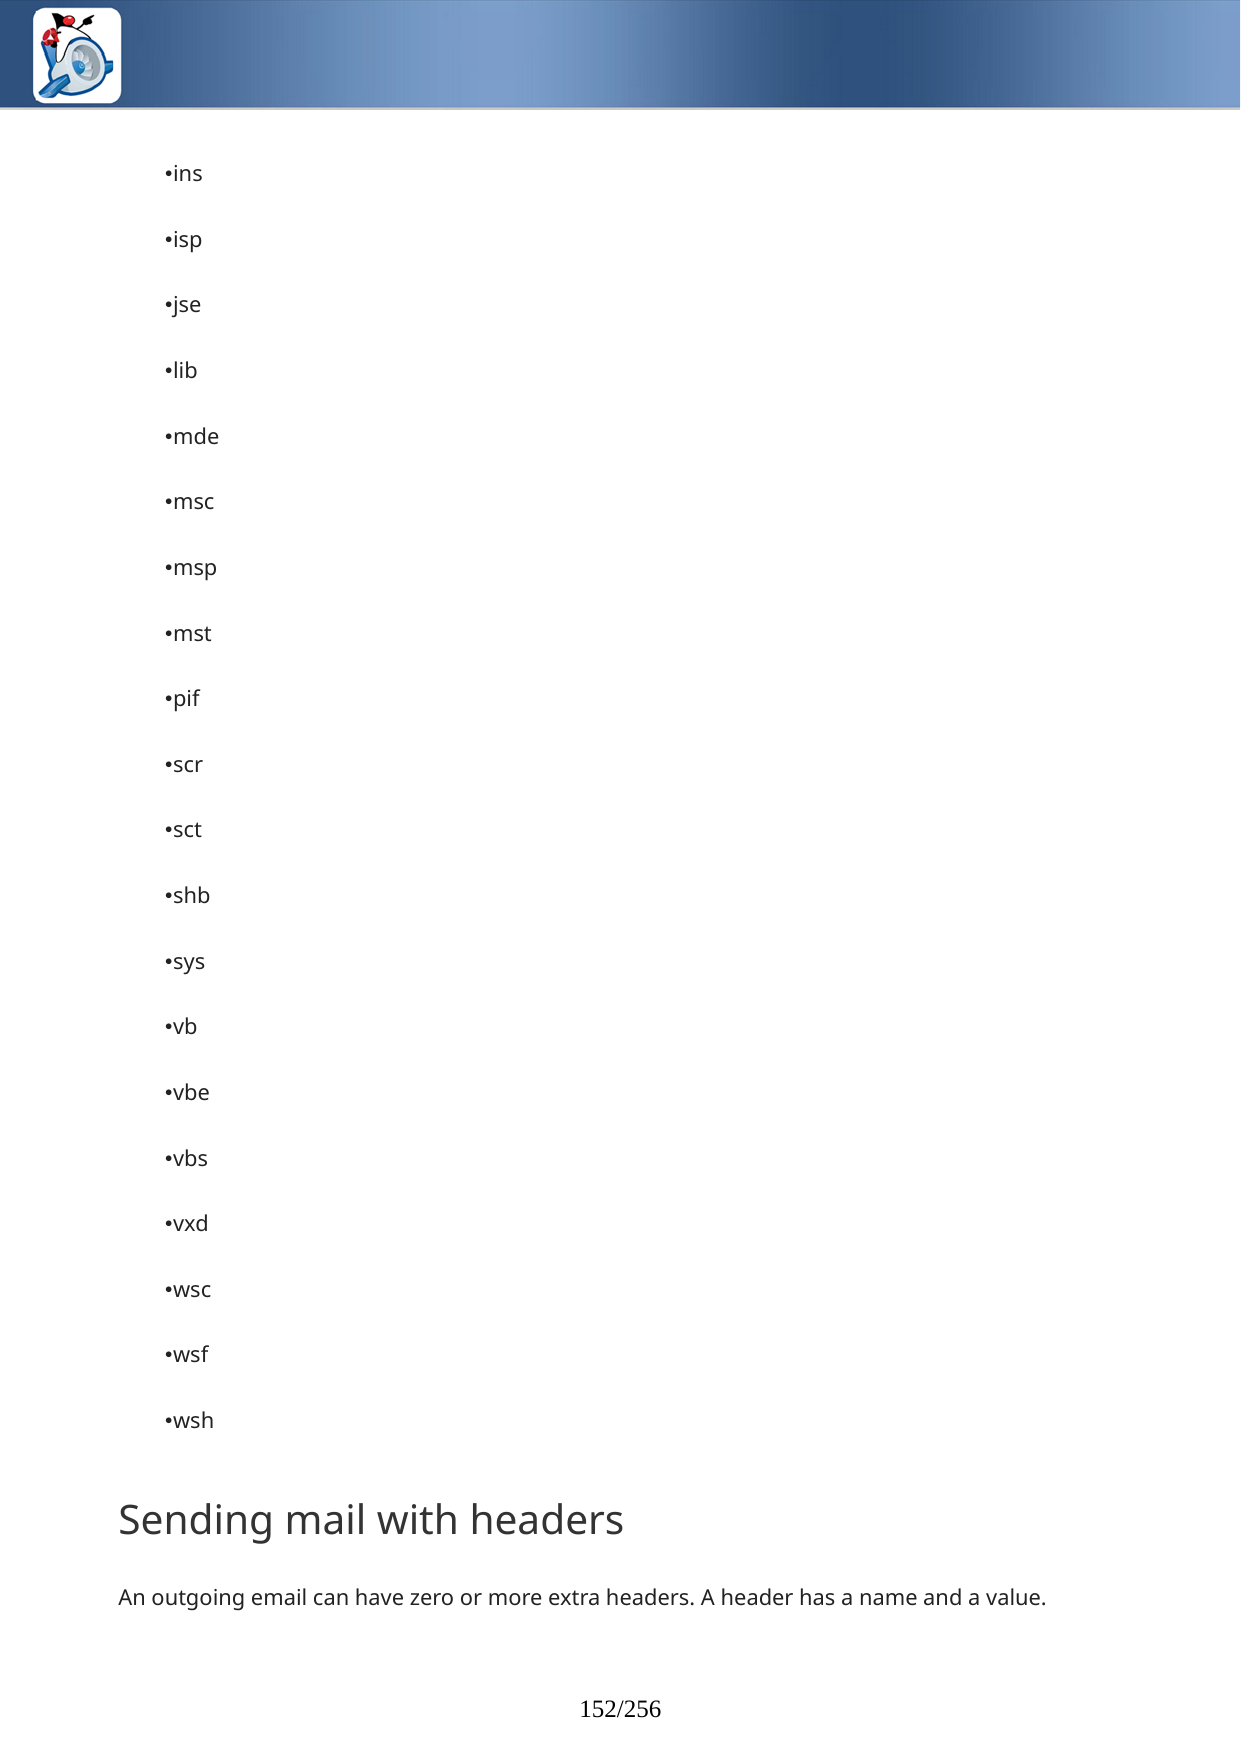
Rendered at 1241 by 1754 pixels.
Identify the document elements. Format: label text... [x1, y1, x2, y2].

list vbe [118, 1072, 1106, 1107]
list msc [118, 482, 1106, 516]
list wsc [118, 1269, 1106, 1303]
list pif [118, 678, 1106, 713]
list scr [118, 744, 1106, 778]
list ins [118, 153, 1106, 188]
list mst [118, 613, 1106, 647]
list wsf [118, 1335, 1106, 1369]
list jse [118, 285, 1106, 319]
picture [0, 0, 1241, 110]
subtitle Sending mail with headers [118, 1491, 1122, 1546]
list sct [118, 810, 1106, 844]
list sys [118, 941, 1106, 975]
list isp [118, 219, 1106, 253]
list vb [118, 1007, 1106, 1041]
list vbs [118, 1138, 1106, 1172]
list mde [118, 416, 1106, 450]
list shb [118, 875, 1106, 910]
text An outgoing email can have zero or more extra headers. A header has a name and a value. [118, 1578, 1122, 1612]
list lib [118, 350, 1106, 385]
list msp [118, 547, 1106, 582]
list vxd [118, 1203, 1106, 1238]
list wsh [118, 1400, 1106, 1435]
